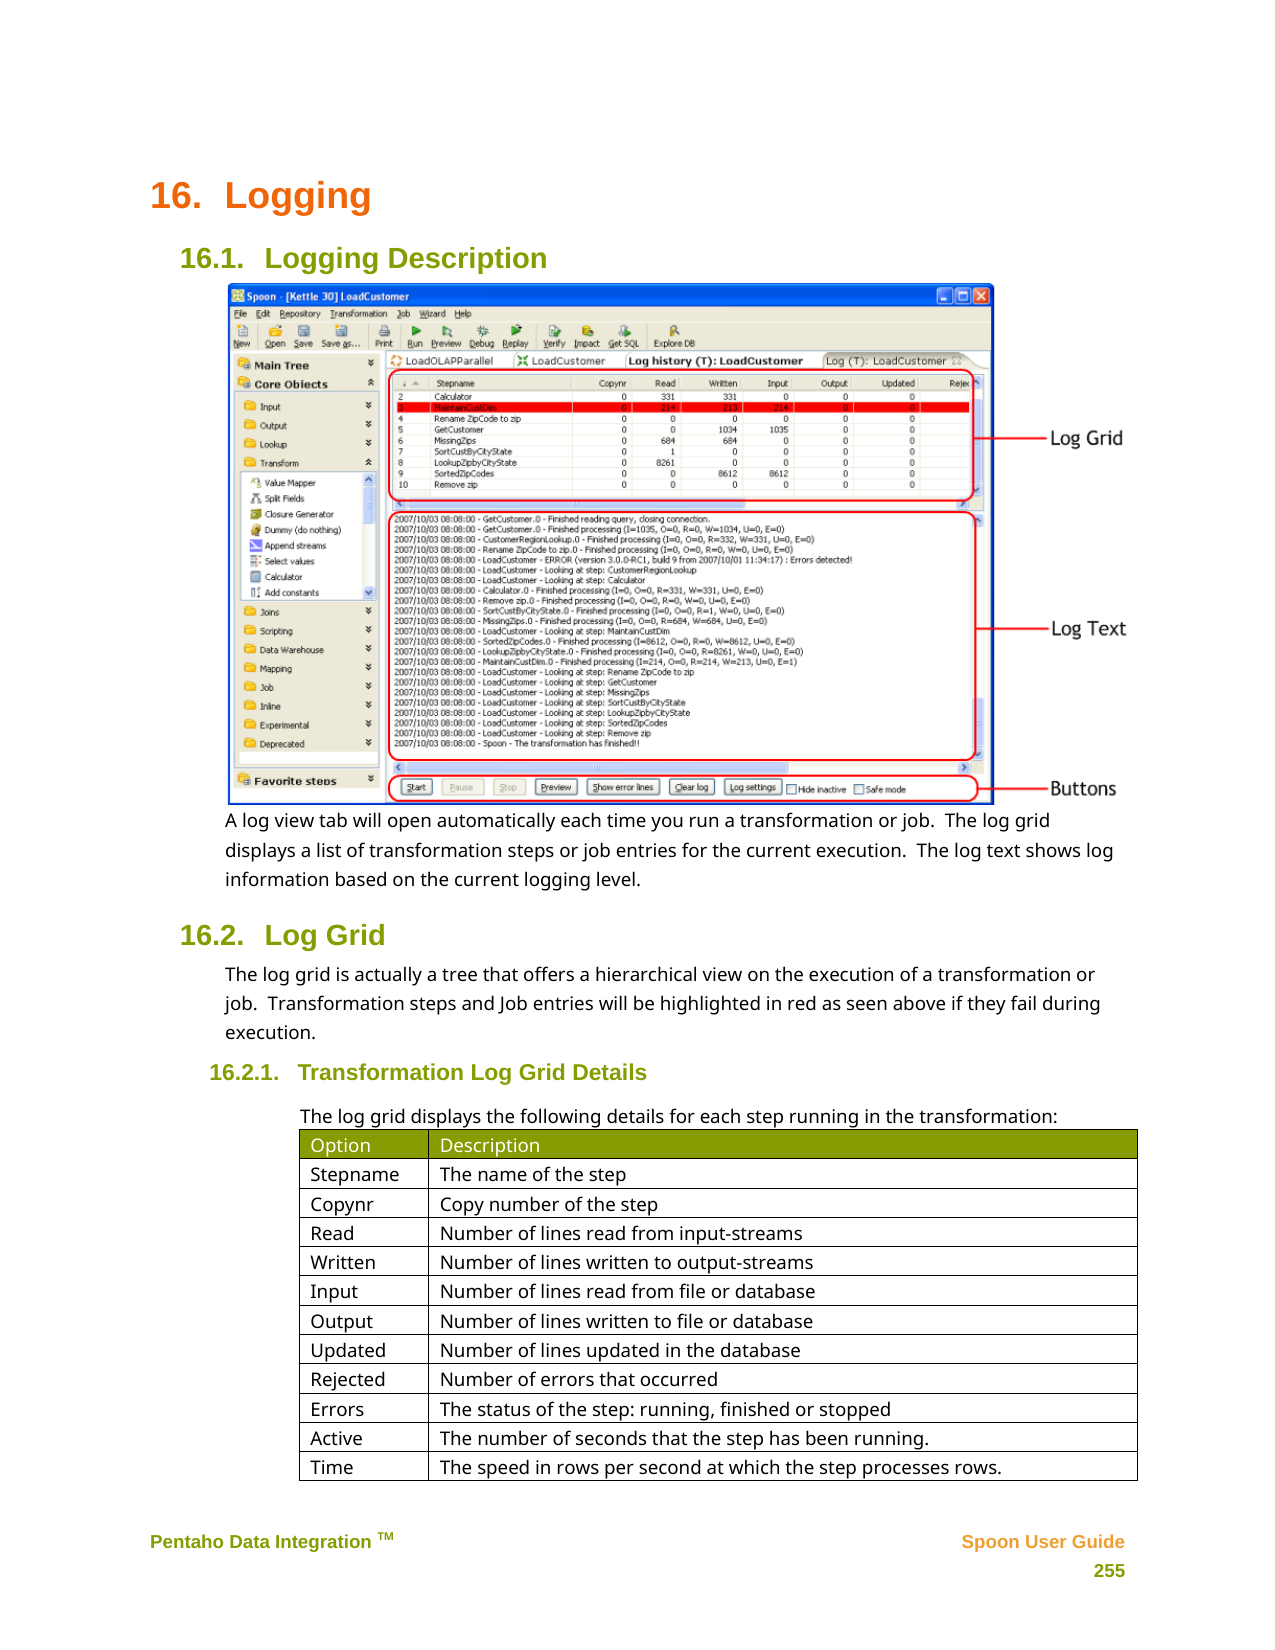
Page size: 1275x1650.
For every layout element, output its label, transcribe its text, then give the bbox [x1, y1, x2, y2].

subtitle Logging [150, 181, 1125, 216]
table_cell The speed in rows per second at which the step processes rows. [429, 1452, 1137, 1480]
table_cell Stepname [300, 1159, 428, 1188]
table_cell Copynr [300, 1189, 428, 1217]
table_header Description [429, 1130, 1137, 1158]
table_cell Number of lines written to output-streams [429, 1247, 1137, 1275]
table_cell The name of the step [429, 1159, 1137, 1188]
table_cell Number of lines read from input-streams [429, 1218, 1137, 1246]
text A log view tab will open automatically each time you run a transformation or job. The log grid displays a list of transformation steps or job entries for the current execution. The log text shows log information based on the current logging level. [225, 808, 1125, 892]
table_cell Read [300, 1218, 428, 1246]
subtitle Transformation Log Grid Details [209, 1053, 1125, 1087]
table_cell Errors [300, 1394, 428, 1422]
picture [227, 283, 1128, 805]
table_cell Output [300, 1306, 428, 1334]
table_cell Rejected [300, 1364, 428, 1392]
table_cell Written [300, 1247, 428, 1275]
table_cell Copy number of the step [429, 1189, 1137, 1217]
table_cell Active [300, 1423, 428, 1451]
table_cell Number of errors that occurred [429, 1364, 1137, 1392]
subtitle Log Grid [179, 917, 1125, 952]
table_cell The number of seconds that the step has been running. [429, 1423, 1137, 1451]
table_cell Updated [300, 1335, 428, 1363]
table_cell Time [300, 1452, 428, 1480]
table_header Option [300, 1130, 428, 1158]
table_cell The status of the step: running, finished or stopped [429, 1394, 1137, 1422]
table_cell Number of lines updated in the database [429, 1335, 1137, 1363]
text The log grid displays the following details for each step running in the transformation: [300, 1100, 1125, 1129]
table_cell Number of lines written to file or database [429, 1306, 1137, 1334]
text The log grid is actually a tree that offers a hierarchical view on the execution of a transformation or job. Transformation steps and Job entries will be highlighted in red as seen above if they fail during execution. [225, 958, 1125, 1046]
subtitle Logging Description [179, 241, 1125, 275]
table_cell Input [300, 1276, 428, 1305]
table_cell Number of lines read from file or database [429, 1276, 1137, 1305]
